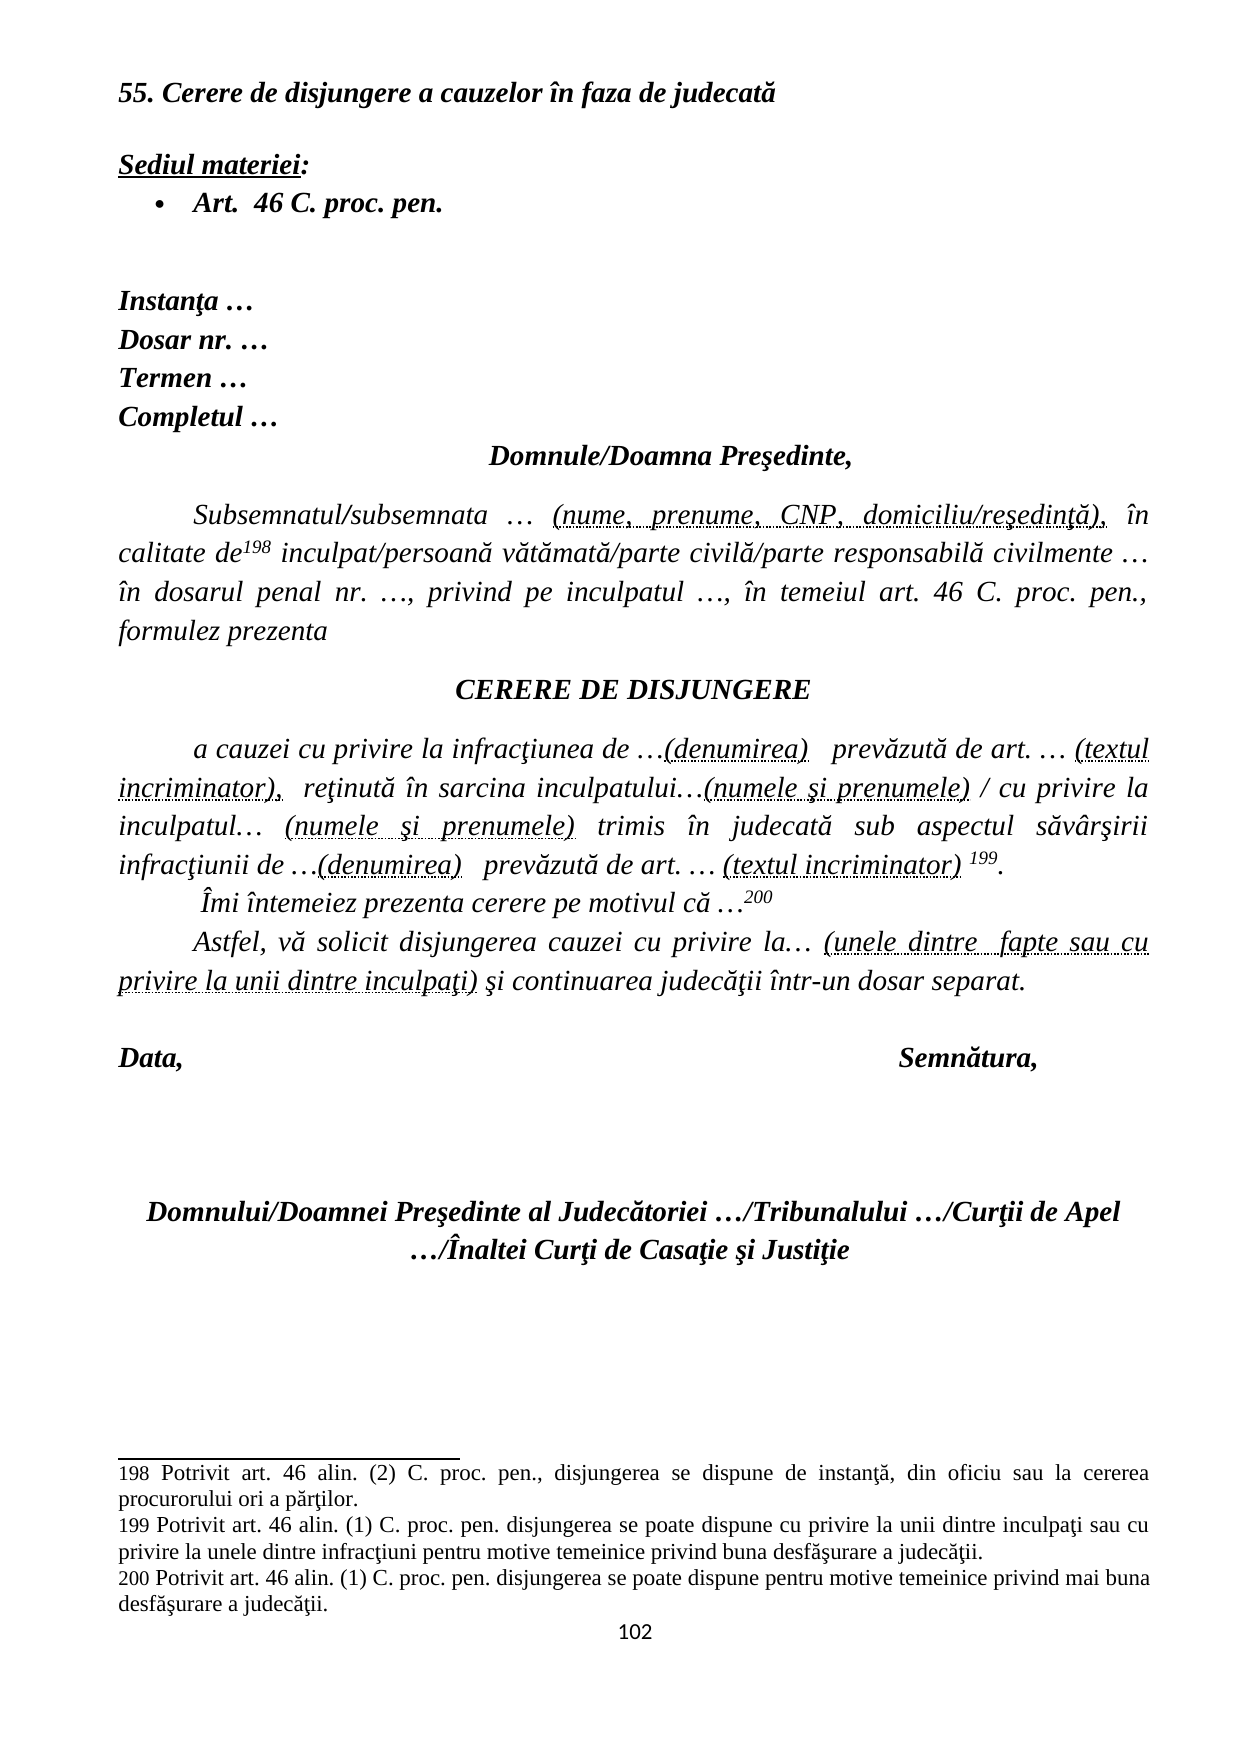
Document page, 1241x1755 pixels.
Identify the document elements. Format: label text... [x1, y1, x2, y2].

text Instanţa … [118, 283, 1152, 317]
text Dosar nr. … [118, 322, 1152, 356]
text Potrivit art. 46 alin. (1) C. proc. pen. disjungerea se poate dispune pentru motive temeinice privind mai buna desfăşurare a judecăţii. [118, 1564, 1152, 1617]
text Potrivit art. 46 alin. (2) C. proc. pen., disjungerea se dispune de instanţă, din oficiu sau la cererea procurorului ori a părţilor. [118, 1459, 1152, 1511]
text CERERE DE DISJUNGERE [118, 672, 1152, 706]
text Completul … [118, 399, 1152, 433]
text Îmi întemeiez prezenta cerere pe motivul că … [118, 886, 1152, 919]
text Data, Semnătura, [118, 1040, 1152, 1073]
text Subsemnatul/subsemnata … (nume, prenume, CNP, domiciliu/reşedinţă), în calitate de inculpat/persoană vătămată/parte civilă/parte responsabilă civilmente … în dosarul penal nr. …, privind pe inculpatul …, în temeiul art. 46 C. proc. pen., formulez prezenta [118, 497, 1152, 646]
text Potrivit art. 46 alin. (1) C. proc. pen. disjungerea se poate dispune cu privire la unii dintre inculpaţi sau cu privire la unele dintre infracţiuni pentru motive temeinice privind buna desfăşurare a judecăţii. [118, 1511, 1152, 1564]
subtitle 55. Cerere de disjungere a cauzelor în faza de judecată [118, 75, 1152, 108]
text Astfel, vă solicit disjungerea cauzei cu privire la… (unele dintre fapte sau cu privire la unii dintre inculpaţi) şi continuarea judecăţii într-un dosar separat. [118, 924, 1152, 996]
text a cauzei cu privire la infracţiunea de …(denumirea) prevăzută de art. … (textul incriminator), reţinută în sarcina inculpatului…(numele şi prenumele) / cu privire la inculpatul… (numele şi prenumele) trimis în judecată sub aspectul săvârşirii infracţiunii de …(denumirea) prevăzută de art. … (textul incriminator) . [118, 731, 1152, 881]
text Domnule/Doamna Preşedinte, [118, 438, 1152, 471]
list Art. 46 C. proc. pen. [156, 186, 1152, 219]
text Sediul materiei: [118, 147, 1152, 181]
text Termen … [118, 361, 1152, 394]
text Domnului/Doamnei Preşedinte al Judecătoriei …/Tribunalului …/Curţii de Apel …/Înaltei Curţi de Casaţie şi Justiţie [118, 1194, 1152, 1266]
